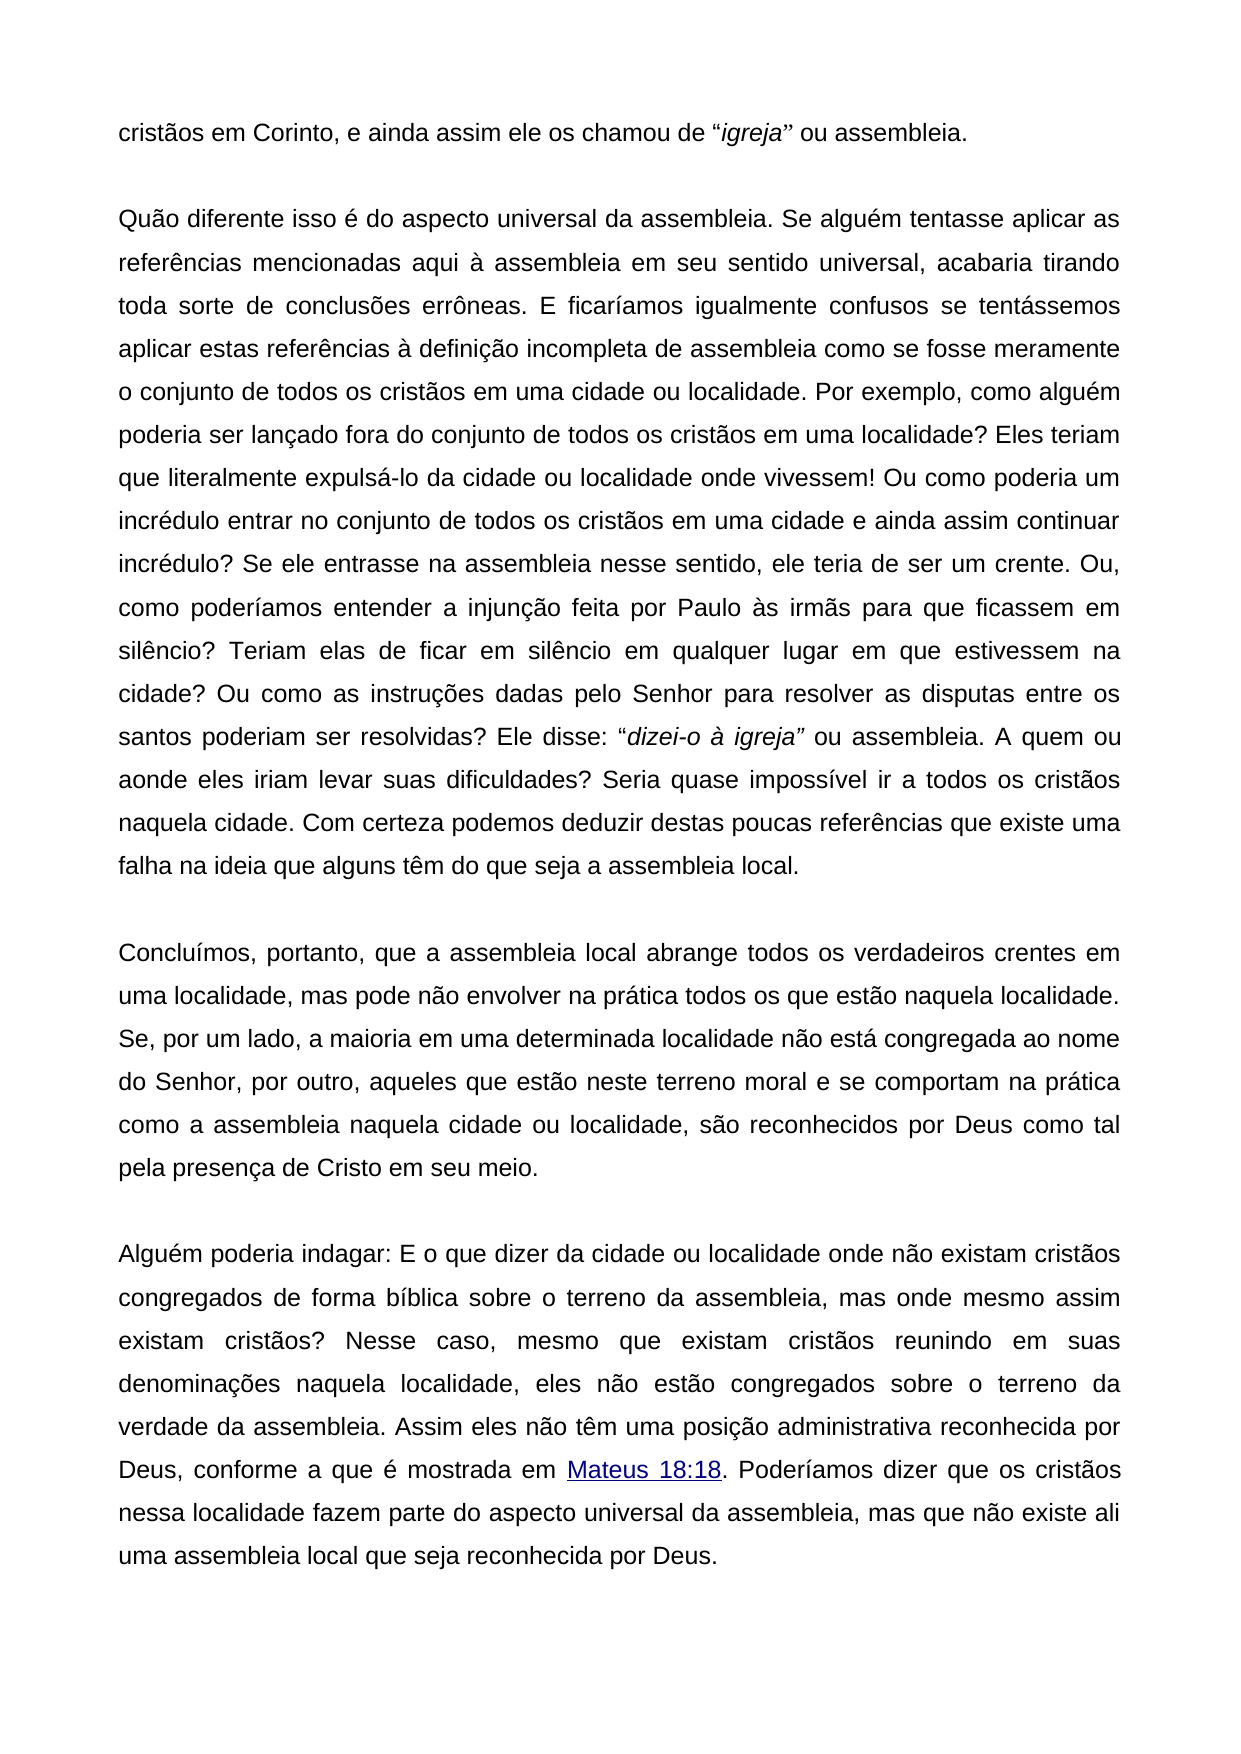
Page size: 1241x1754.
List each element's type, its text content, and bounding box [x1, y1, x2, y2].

text cristãos em Corinto, e ainda assim ele os chamou de “igreja” ou assembleia. [118, 118, 1122, 147]
text Alguém poderia indagar: E o que dizer da cidade ou localidade onde não existam cristãos congregados de forma bíblica sobre o terreno da assembleia, mas onde mesmo assim existam cristãos? Nesse caso, mesmo que existam cristãos reunindo em suas denominações naquela localidade, eles não estão congregados sobre o terreno da verdade da assembleia. Assim eles não têm uma posição administrativa reconhecida por Deus, conforme a que é mostrada em Mateus 18:18. Poderíamos dizer que os cristãos nessa localidade fazem parte do aspecto universal da assembleia, mas que não existe ali uma assembleia local que seja reconhecida por Deus. [118, 1239, 1122, 1570]
text Quão diferente isso é do aspecto universal da assembleia. Se alguém tentasse aplicar as referências mencionadas aqui à assembleia em seu sentido universal, acabaria tirando toda sorte de conclusões errôneas. E ficaríamos igualmente confusos se tentássemos aplicar estas referências à definição incompleta de assembleia como se fosse meramente o conjunto de todos os cristãos em uma cidade ou localidade. Por exemplo, como alguém poderia ser lançado fora do conjunto de todos os cristãos em uma localidade? Eles teriam que literalmente expulsá-lo da cidade ou localidade onde vivessem! Ou como poderia um incrédulo entrar no conjunto de todos os cristãos em uma cidade e ainda assim continuar incrédulo? Se ele entrasse na assembleia nesse sentido, ele teria de ser um crente. Ou, como poderíamos entender a injunção feita por Paulo às irmãs para que ficassem em silêncio? Teriam elas de ficar em silêncio em qualquer lugar em que estivessem na cidade? Ou como as instruções dadas pelo Senhor para resolver as disputas entre os santos poderiam ser resolvidas? Ele disse: “dizei-o à igreja” ou assembleia. A quem ou aonde eles iriam levar suas dificuldades? Seria quase impossível ir a todos os cristãos naquela cidade. Com certeza podemos deduzir destas poucas referências que existe uma falha na ideia que alguns têm do que seja a assembleia local. [118, 204, 1122, 880]
text Concluímos, portanto, que a assembleia local abrange todos os verdadeiros crentes em uma localidade, mas pode não envolver na prática todos os que estão naquela localidade. Se, por um lado, a maioria em uma determinada localidade não está congregada ao nome do Senhor, por outro, aqueles que estão neste terreno moral e se comportam na prática como a assembleia naquela cidade ou localidade, são reconhecidos por Deus como tal pela presença de Cristo em seu meio. [118, 938, 1122, 1182]
